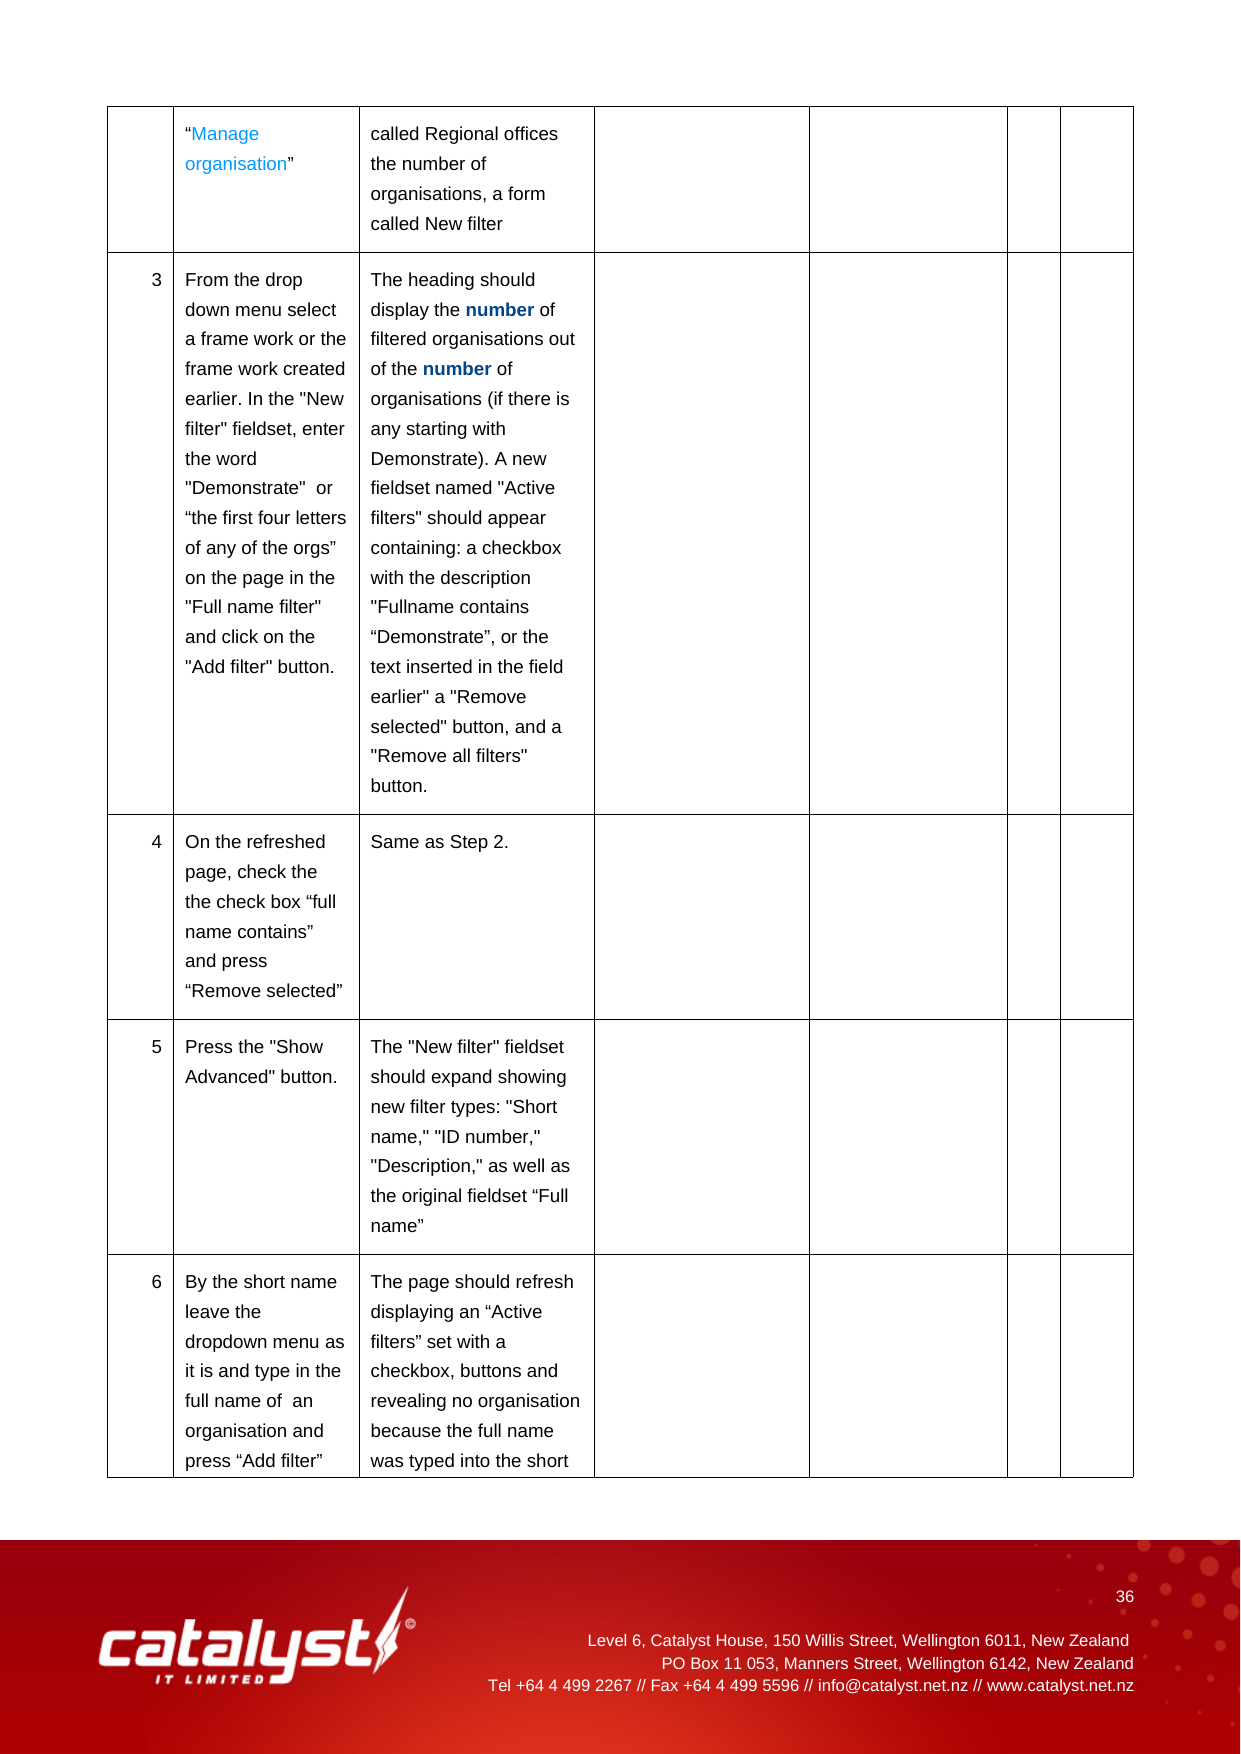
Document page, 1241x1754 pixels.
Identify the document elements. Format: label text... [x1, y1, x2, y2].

table_cell 5 [108, 1020, 173, 1254]
table_cell [810, 1020, 1007, 1254]
table_cell [1061, 1255, 1133, 1477]
table_cell [595, 253, 809, 814]
table_cell [1008, 107, 1060, 252]
table_cell [595, 1255, 809, 1477]
table_cell From the drop down menu select a frame work or the frame work created earlier. In the "New filter" fieldset, enter the word "Demonstrate" or “the first four letters of any of the orgs” on the page in the "Full name filter" and click on the "Add filter" button. [174, 253, 359, 814]
table_cell [1061, 253, 1133, 814]
table_cell [1061, 815, 1133, 1019]
table_cell By the short name leave the dropdown menu as it is and type in the full name of an organisation and press “Add filter” [174, 1255, 359, 1477]
table_cell The heading should display the number of filtered organisations out of the number of organisations (if there is any starting with Demonstrate). A new fieldset named "Active filters" should appear containing: a checkbox with the description "Fullname contains “Demonstrate”, or the text inserted in the field earlier" a "Remove selected" button, and a "Remove all filters" button. [360, 253, 594, 814]
table_cell The "New filter" fieldset should expand showing new filter types: "Short name," "ID number," "Description," as well as the original fieldset “Full name” [360, 1020, 594, 1254]
table_cell [1008, 253, 1060, 814]
table_cell [1008, 1020, 1060, 1254]
table_cell [1061, 107, 1133, 252]
table_cell [1008, 1255, 1060, 1477]
table_cell On the refreshed page, check the the check box “full name contains” and press “Remove selected” [174, 815, 359, 1019]
table_cell Same as Step 2. [360, 815, 594, 1019]
table_cell 4 [108, 815, 173, 1019]
table_cell called Regional offices the number of organisations, a form called New filter [360, 107, 594, 252]
table_cell The page should refresh displaying an “Active filters” set with a checkbox, buttons and revealing no organisation because the full name was typed into the short [360, 1255, 594, 1477]
table_cell 3 [108, 253, 173, 814]
table_cell [108, 107, 173, 252]
table_cell [1008, 815, 1060, 1019]
table_cell [810, 815, 1007, 1019]
table_cell [595, 815, 809, 1019]
picture [0, 1540, 1241, 1754]
table_cell Press the "Show Advanced" button. [174, 1020, 359, 1254]
table_cell [595, 107, 809, 252]
table_cell [810, 253, 1007, 814]
table_cell 6 [108, 1255, 173, 1477]
table_cell [810, 107, 1007, 252]
table_cell “Manage organisation” [174, 107, 359, 252]
table_cell [1061, 1020, 1133, 1254]
table_cell [595, 1020, 809, 1254]
table_cell [810, 1255, 1007, 1477]
